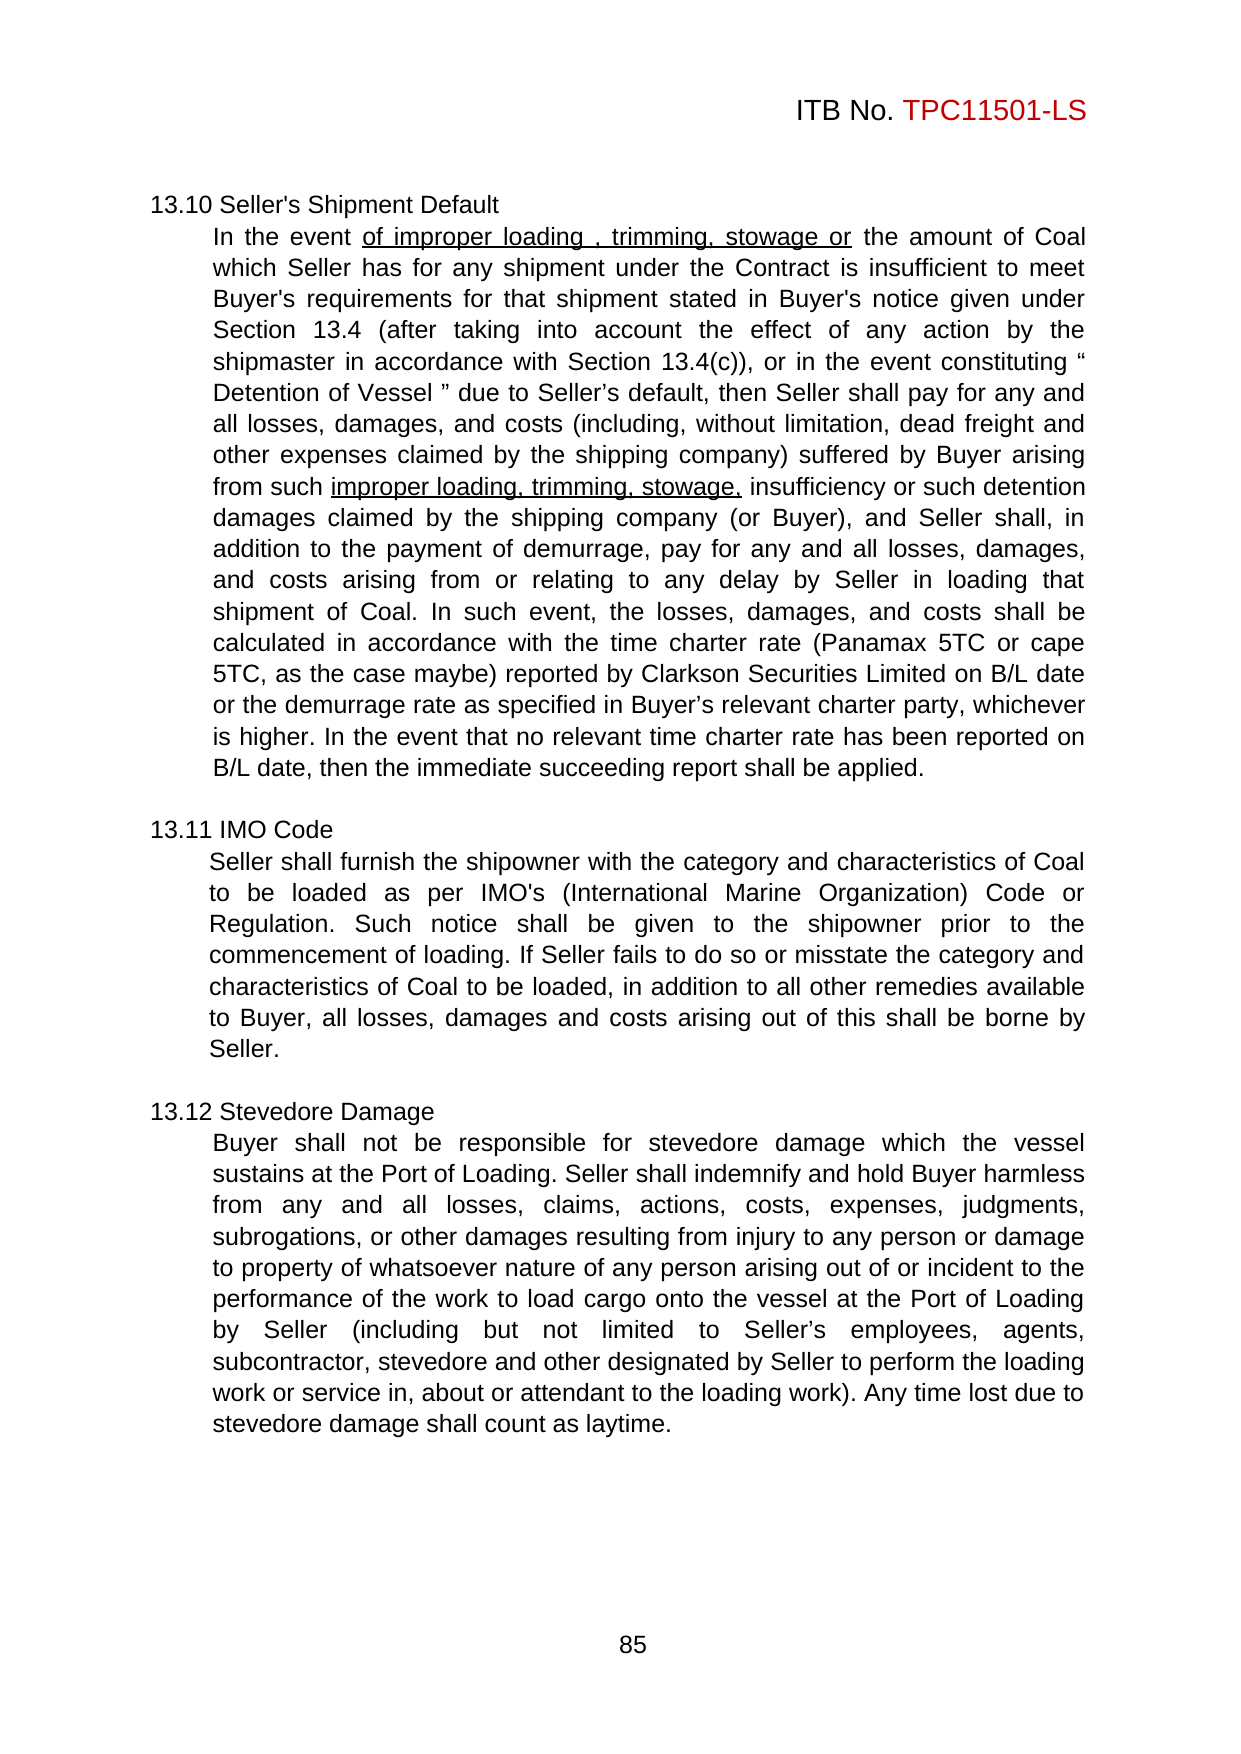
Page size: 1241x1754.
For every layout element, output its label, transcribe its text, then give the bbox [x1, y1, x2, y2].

text In the event of improper loading , trimming, stowage or the amount of Coal which Seller has for any shipment under the Contract is insufficient to meet Buyer's requirements for that shipment stated in Buyer's notice given under Section 13.4 (after taking into account the effect of any action by the shipmaster in accordance with Section 13.4(c)), or in the event constituting “ Detention of Vessel ” due to Seller’s default, then Seller shall pay for any and all losses, damages, and costs (including, without limitation, dead freight and other expenses claimed by the shipping company) suffered by Buyer arising from such improper loading, trimming, stowage, insufficiency or such detention damages claimed by the shipping company (or Buyer), and Seller shall, in addition to the payment of demurrage, pay for any and all losses, damages, and costs arising from or relating to any delay by Seller in loading that shipment of Coal. In such event, the losses, damages, and costs shall be calculated in accordance with the time charter rate (Panamax 5TC or cape 5TC, as the case maybe) reported by Clarkson Securities Limited on B/L date or the demurrage rate as specified in Buyer’s relevant charter party, whichever is higher. In the event that no relevant time charter rate has been reported on B/L date, then the immediate succeeding report shall be applied. [213, 220, 1087, 782]
text Buyer shall not be responsible for stevedore damage which the vessel sustains at the Port of Loading. Seller shall indemnify and hold Buyer harmless from any and all losses, claims, actions, costs, expenses, judgments, subrogations, or other damages resulting from injury to any person or damage to property of whatsoever nature of any person arising out of or incident to the performance of the work to load cargo onto the vessel at the Port of Loading by Seller (including but not limited to Seller’s employees, agents, subcontractor, stevedore and other designated by Seller to perform the loading work or service in, about or attendant to the loading work). Any time lost due to stevedore damage shall count as laytime. [212, 1126, 1087, 1439]
text 13.12 Stevedore Damage [150, 1095, 1087, 1126]
text 13.10 Seller's Shipment Default [150, 189, 1086, 220]
text 13.11 IMO Code [150, 814, 1087, 845]
text Seller shall furnish the shipowner with the category and characteristics of Coal to be loaded as per IMO's (International Marine Organization) Code or Regulation. Such notice shall be given to the shipowner prior to the commencement of loading. If Seller fails to do so or misstate the category and characteristics of Coal to be loaded, in addition to all other remedies available to Buyer, all losses, damages and costs arising out of this shall be borne by Seller. [209, 845, 1087, 1064]
